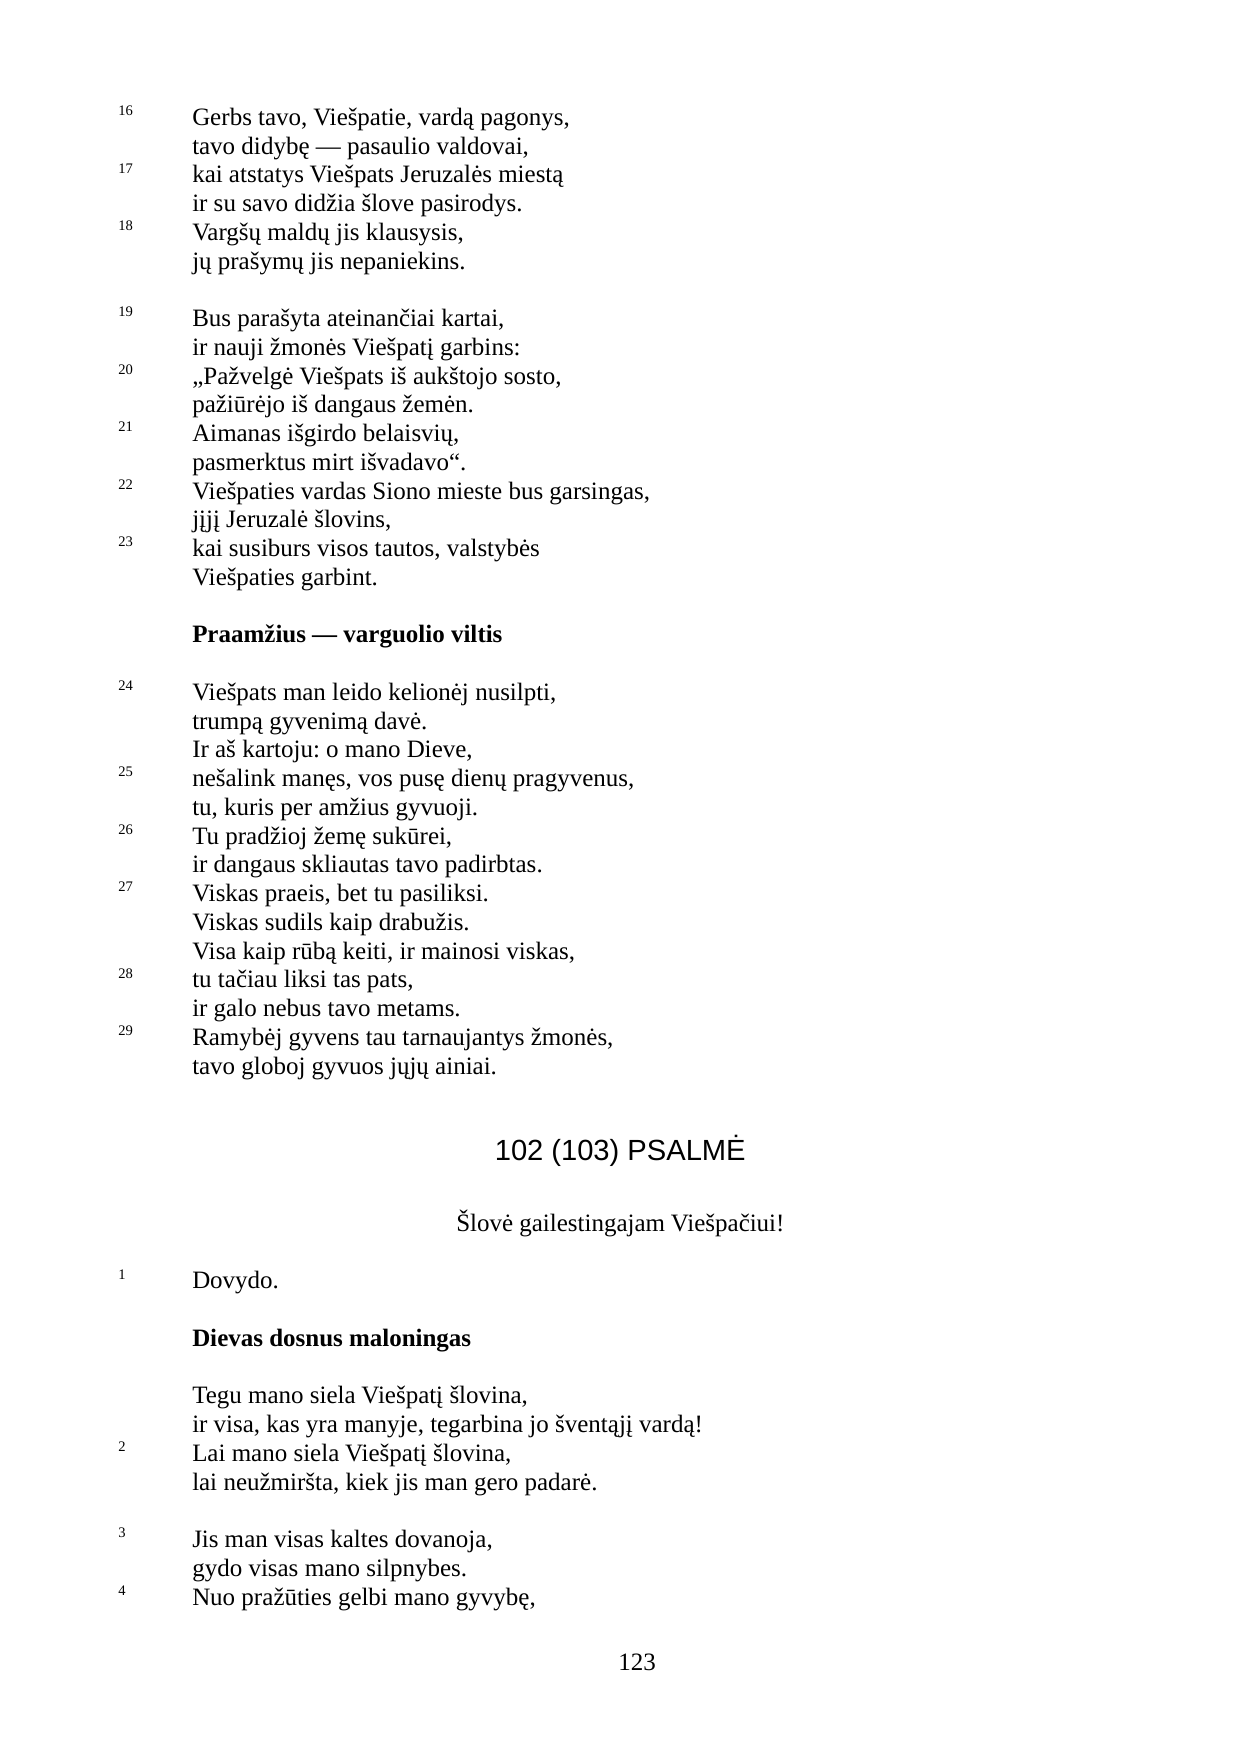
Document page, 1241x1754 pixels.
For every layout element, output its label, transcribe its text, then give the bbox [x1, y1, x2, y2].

text jįjį Jeruzalė šlovins, [118, 504, 1122, 533]
text 21 Aimanas išgirdo belaisvių, [118, 418, 1122, 447]
text Viskas sudils kaip drabužis. [118, 907, 1122, 936]
text 27 Viskas praeis, bet tu pasiliksi. [118, 878, 1122, 907]
text 17 kai atstatys Viešpats Jeruzalės miestą [118, 159, 1122, 188]
text ir dangaus skliautas tavo padirbtas. [118, 849, 1122, 878]
text ir visa, kas yra manyje, tegarbina jo šventąjį vardą! [118, 1409, 1122, 1438]
text 28 tu tačiau liksi tas pats, [118, 964, 1122, 993]
text 25 nešalink manęs, vos pusę dienų pragyvenus, [118, 763, 1122, 792]
text 19 Bus parašyta ateinančiai kartai, [118, 303, 1122, 332]
text 26 Tu pradžioj žemę sukūrei, [118, 821, 1122, 849]
text pasmerktus mirt išvadavo“. [118, 447, 1122, 476]
text Tegu mano siela Viešpatį šlovina, [118, 1381, 1122, 1409]
text gydo visas mano silpnybes. [118, 1553, 1122, 1582]
text Dievas dosnus maloningas [118, 1323, 1122, 1352]
text 3 Jis man visas kaltes dovanoja, [118, 1524, 1122, 1553]
text ir su savo didžia šlove pasirodys. [118, 188, 1122, 217]
text Ir aš kartoju: o mano Dieve, [118, 734, 1122, 763]
text Viešpaties garbint. [118, 562, 1122, 591]
text tavo didybę — pasaulio valdovai, [118, 131, 1122, 159]
text 16 Gerbs tavo, Viešpatie, vardą pagonys, [118, 102, 1122, 131]
text 2 Lai mano siela Viešpatį šlovina, [118, 1438, 1122, 1467]
text Šlovė gailestingajam Viešpačiui! [118, 1208, 1122, 1237]
text pažiūrėjo iš dangaus žemėn. [118, 389, 1122, 418]
text 23 kai susiburs visos tautos, valstybės [118, 533, 1122, 562]
text 18 Vargšų maldų jis klausysis, [118, 217, 1122, 246]
subtitle 102 (103) PSALMĖ [118, 1133, 1122, 1167]
text 24 Viešpats man leido kelionėj nusilpti, [118, 677, 1122, 706]
text lai neužmiršta, kiek jis man gero padarė. [118, 1467, 1122, 1496]
text tavo globoj gyvuos jųjų ainiai. [118, 1051, 1122, 1079]
text 22 Viešpaties vardas Siono mieste bus garsingas, [118, 476, 1122, 504]
text trumpą gyvenimą davė. [118, 706, 1122, 734]
text Praamžius — varguolio viltis [118, 619, 1122, 648]
text ir galo nebus tavo metams. [118, 993, 1122, 1022]
text ir nauji žmonės Viešpatį garbins: [118, 332, 1122, 361]
text 29 Ramybėj gyvens tau tarnaujantys žmonės, [118, 1022, 1122, 1051]
text 20 „Pažvelgė Viešpats iš aukštojo sosto, [118, 361, 1122, 389]
text 1 Dovydo. [118, 1266, 1122, 1294]
text 4 Nuo pražūties gelbi mano gyvybę, [118, 1582, 1122, 1611]
text Visa kaip rūbą keiti, ir mainosi viskas, [118, 936, 1122, 964]
text jų prašymų jis nepaniekins. [118, 246, 1122, 274]
text tu, kuris per amžius gyvuoji. [118, 792, 1122, 821]
